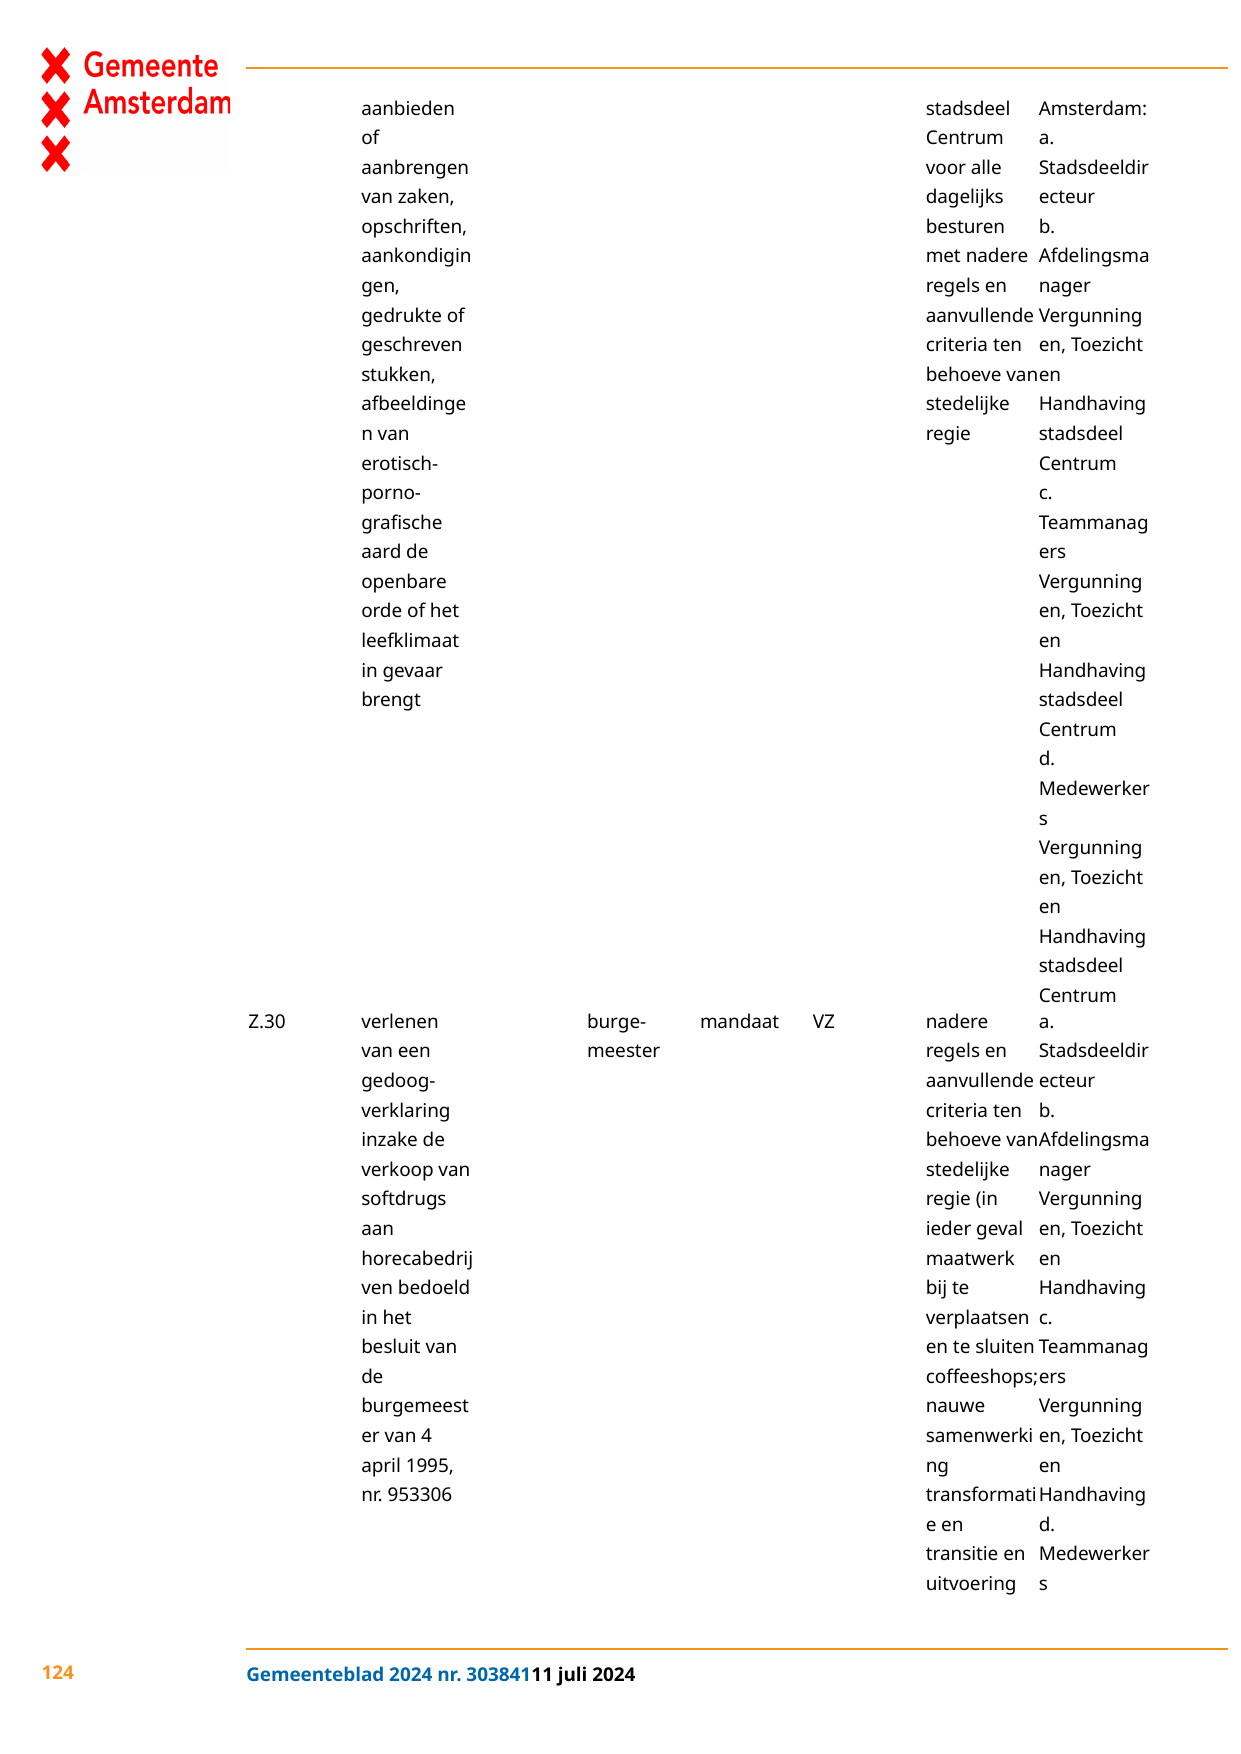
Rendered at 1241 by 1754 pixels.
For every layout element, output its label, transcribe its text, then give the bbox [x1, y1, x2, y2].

table_cell nadere regels en aanvullende criteria ten behoeve van stedelijke regie (in ieder geval maatwerk bij te verplaatsen en te sluiten coffeeshops; nauwe samenwerking transformatie en transitie en uitvoering [926, 1008, 1038, 1596]
table_cell Amsterdam: a. Stadsdeeldirecteur b. Afdelingsmanager Vergunningen, Toezicht en Handhaving stadsdeel Centrum c. Teammanagers Vergunningen, Toezicht en Handhaving stadsdeel Centrum d. Medewerkers Vergunningen, Toezicht en Handhaving stadsdeel Centrum [1039, 95, 1152, 1008]
table_cell [474, 95, 587, 1008]
table_cell [813, 95, 926, 1008]
table_cell [248, 95, 361, 1008]
table_cell verlenen van een gedoog-verklaring inzake de verkoop van softdrugs aan horecabedrijven bedoeld in het besluit van de burgemeester van 4 april 1995, nr. 953306 [361, 1008, 474, 1596]
table_cell burge- meester [587, 1008, 700, 1596]
table_cell stadsdeel Centrum voor alle dagelijks besturen met nadere regels en aanvullende criteria ten behoeve van stedelijke regie [926, 95, 1038, 1008]
table_cell mandaat [700, 1008, 813, 1596]
table_cell [587, 95, 700, 1008]
table_cell [474, 1008, 587, 1596]
table_cell VZ [813, 1008, 926, 1596]
table_cell a. Stadsdeeldirecteur b. Afdelingsmanager Vergunningen, Toezicht en Handhaving c. Teammanagers Vergunningen, Toezicht en Handhaving d. Medewerkers [1039, 1008, 1152, 1596]
picture [41, 47, 231, 172]
table_cell aanbieden of aanbrengen van zaken, opschriften, aankondigingen, gedrukte of geschreven stukken, afbeeldingen van erotisch-porno-grafische aard de openbare orde of het leefklimaat in gevaar brengt [361, 95, 474, 1008]
table_cell [700, 95, 813, 1008]
table_cell Z.30 [248, 1008, 361, 1596]
